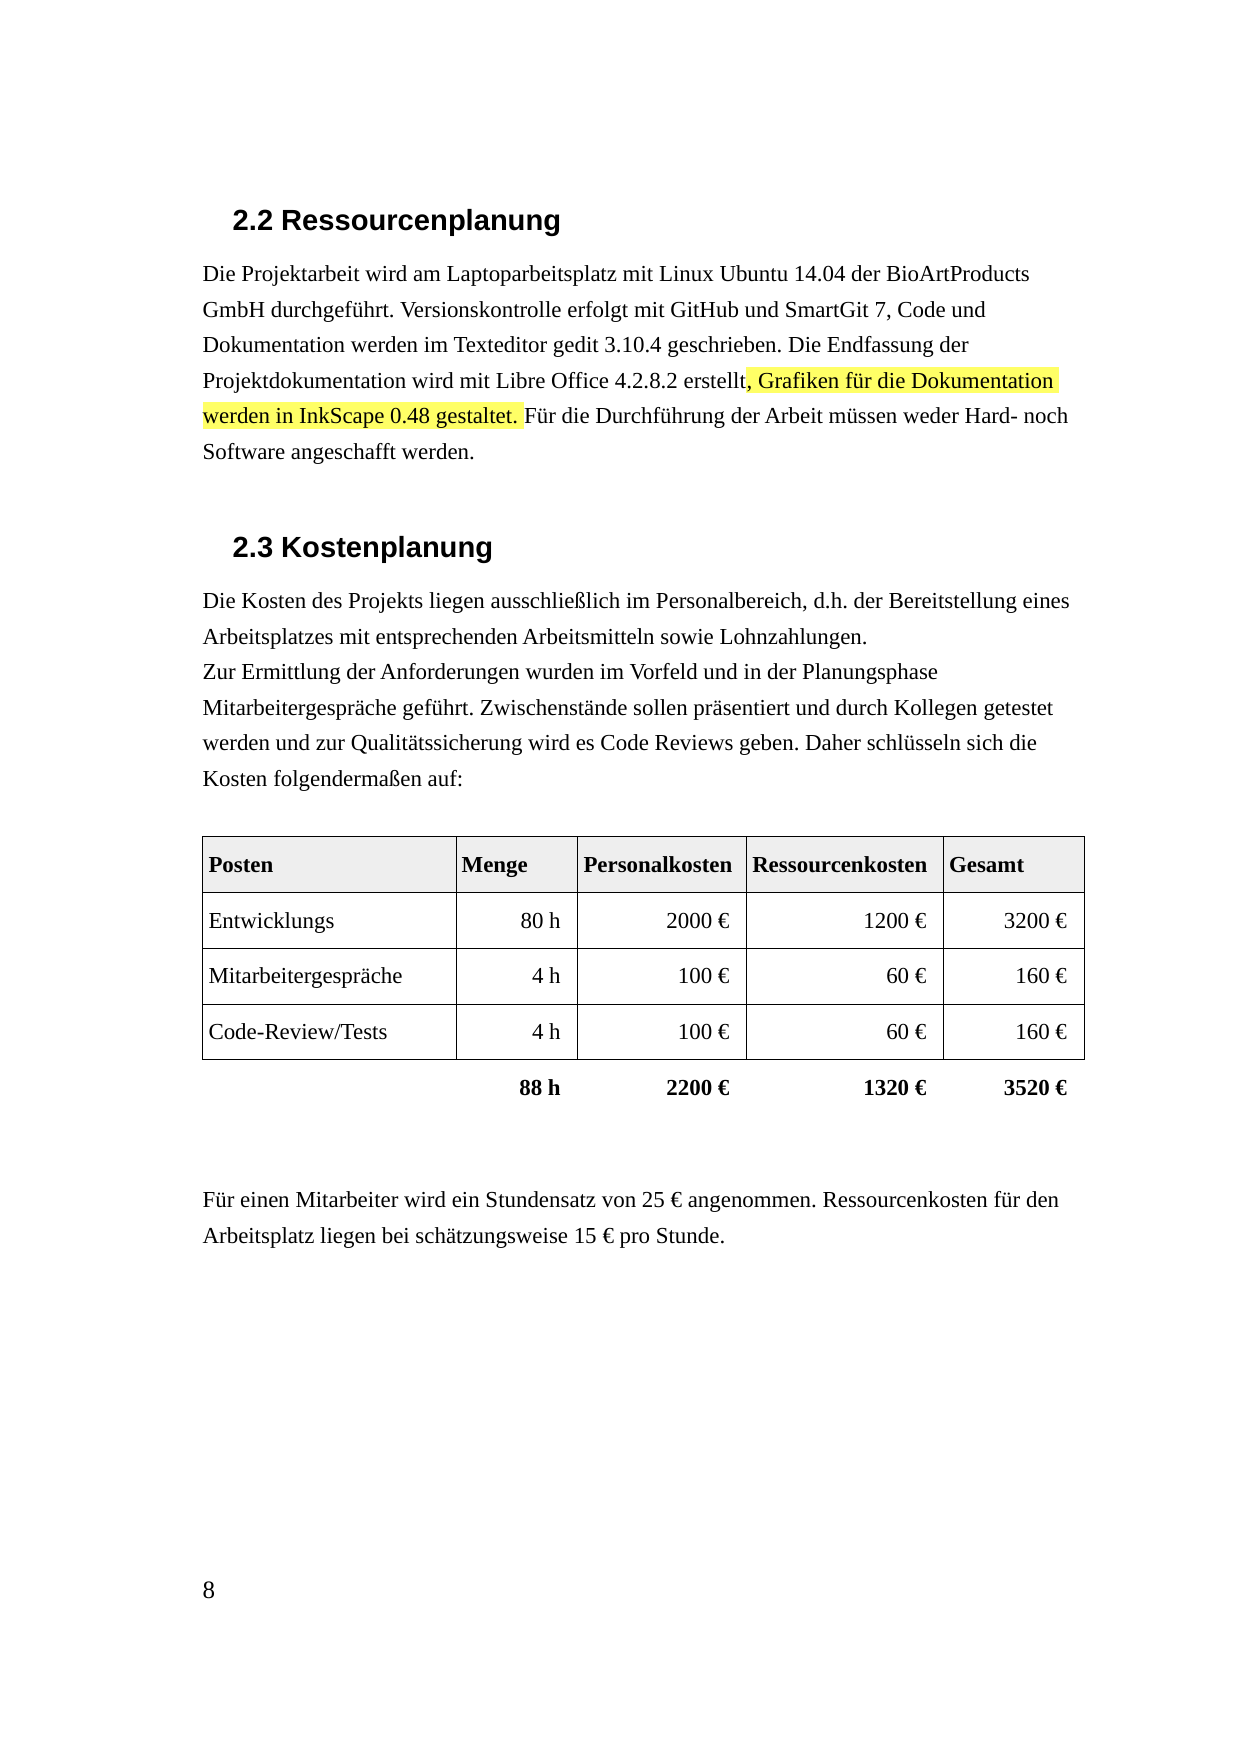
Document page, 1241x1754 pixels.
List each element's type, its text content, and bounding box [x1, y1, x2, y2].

table_header Gesamt [944, 837, 1084, 892]
table_cell 1320 € [746, 1060, 943, 1115]
table_header Menge [457, 837, 577, 892]
table_cell Entwicklungs [203, 893, 456, 948]
text Zur Ermittlung der Anforderungen wurden im Vorfeld und in der Planungsphase Mitarbeitergespräche geführt. Zwischenstände sollen präsentiert und durch Kollegen getestet werden und zur Qualitätssicherung wird es Code Reviews geben. Daher schlüsseln sich die Kosten folgendermaßen auf: [202, 658, 1091, 791]
table_cell 100 € [578, 949, 746, 1003]
table_cell 4 h [457, 1005, 577, 1059]
table_cell [203, 1060, 456, 1115]
table_cell 2000 € [578, 893, 746, 948]
table_cell 3200 € [944, 893, 1084, 948]
table_cell 3520 € [943, 1060, 1084, 1115]
table_cell 88 h [456, 1060, 577, 1115]
table_header Personalkosten [578, 837, 746, 892]
table_cell 160 € [944, 949, 1084, 1003]
table_cell 160 € [944, 1005, 1084, 1059]
table_cell 4 h [457, 949, 577, 1003]
text Die Kosten des Projekts liegen ausschließlich im Personalbereich, d.h. der Bereitstellung eines Arbeitsplatzes mit entsprechenden Arbeitsmitteln sowie Lohnzahlungen. [202, 587, 1091, 649]
table_header Ressourcenkosten [747, 837, 943, 892]
text Die Projektarbeit wird am Laptoparbeitsplatz mit Linux Ubuntu 14.04 der BioArtProducts GmbH durchgeführt. Versionskontrolle erfolgt mit GitHub und SmartGit 7, Code und Dokumentation werden im Texteditor gedit 3.10.4 geschrieben. Die Endfassung der Projektdokumentation wird mit Libre Office 4.2.8.2 erstellt, Grafiken für die Dokumentation werden in InkScape 0.48 gestaltet. Für die Durchführung der Arbeit müssen weder Hard- noch Software angeschafft werden. [202, 260, 1091, 464]
table_cell 100 € [578, 1005, 746, 1059]
table_cell Code-Review/Tests [203, 1005, 456, 1059]
table_cell 2200 € [578, 1060, 746, 1115]
text Für einen Mitarbeiter wird ein Stundensatz von 25 € angenommen. Ressourcenkosten für den Arbeitsplatz liegen bei schätzungsweise 15 € pro Stunde. [202, 1186, 1091, 1248]
table_cell Mitarbeitergespräche [203, 949, 456, 1003]
table_cell 1200 € [747, 893, 943, 948]
subtitle 2.3 Kostenplanung [232, 530, 1091, 563]
subtitle 2.2 Ressourcenplanung [232, 202, 1091, 236]
table_cell 60 € [747, 949, 943, 1003]
table_header Posten [203, 837, 456, 892]
table_cell 60 € [747, 1005, 943, 1059]
table_cell 80 h [457, 893, 577, 948]
